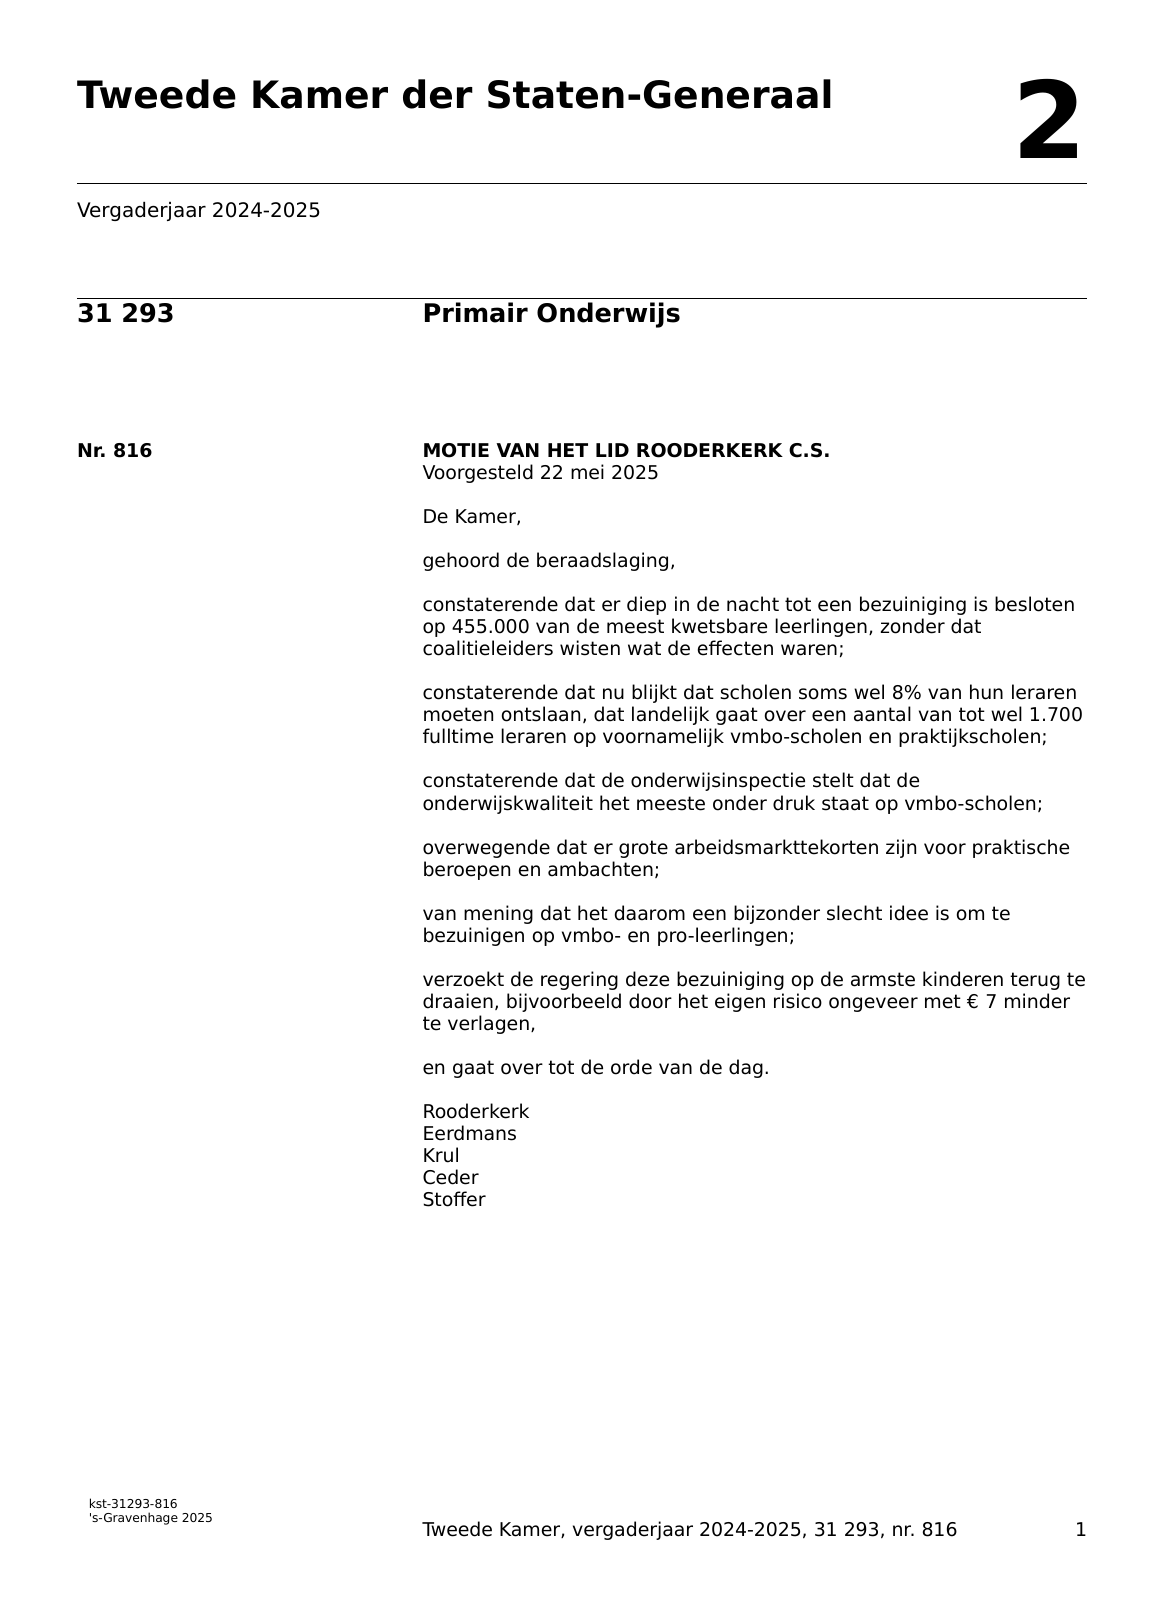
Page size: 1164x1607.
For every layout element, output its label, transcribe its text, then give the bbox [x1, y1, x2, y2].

text van mening dat het daarom een bijzonder slecht idee is om te bezuinigen op vmbo- en pro-leerlingen; [422, 903, 1087, 947]
table_header Tweede Kamer der Staten-Generaal [77, 59, 886, 183]
text Krul [422, 1145, 1087, 1167]
text en gaat over tot de orde van de dag. [422, 1057, 1087, 1079]
text verzoekt de regering deze bezuiniging op de armste kinderen terug te draaien, bijvoorbeeld door het eigen risico ongeveer met € 7 minder te verlagen, [422, 969, 1087, 1035]
text constaterende dat de onderwijsinspectie stelt dat de onderwijskwaliteit het meeste onder druk staat op vmbo-scholen; [422, 770, 1087, 814]
text constaterende dat er diep in de nacht tot een bezuiniging is besloten op 455.000 van de meest kwetsbare leerlingen, zonder dat coalitieleiders wisten wat de effecten waren; [422, 594, 1087, 660]
text kst-31293-816 [88, 1497, 323, 1511]
text De Kamer, [422, 506, 1087, 528]
text constaterende dat nu blijkt dat scholen soms wel 8% van hun leraren moeten ontslaan, dat landelijk gaat over een aantal van tot wel 1.700 fulltime leraren op voornamelijk vmbo-scholen en praktijkscholen; [422, 682, 1087, 748]
text Rooderkerk [422, 1101, 1087, 1123]
text Stoffer [422, 1189, 1087, 1211]
text overwegende dat er grote arbeidsmarkttekorten zijn voor praktische beroepen en ambachten; [422, 837, 1087, 881]
text gehoord de beraadslaging, [422, 550, 1087, 572]
text 's-Gravenhage 2025 [88, 1511, 323, 1525]
text Eerdmans [422, 1123, 1087, 1145]
text Ceder [422, 1167, 1087, 1189]
text Voorgesteld 22 mei 2025 [422, 462, 1087, 484]
subtitle 31 293 Primair Onderwijs [77, 299, 1087, 329]
subtitle Nr. 816 MOTIE VAN HET LID ROODERKERK C.S. [77, 440, 1087, 462]
table_header 2 [886, 59, 1087, 183]
table_cell Vergaderjaar 2024-2025 [77, 184, 1087, 298]
